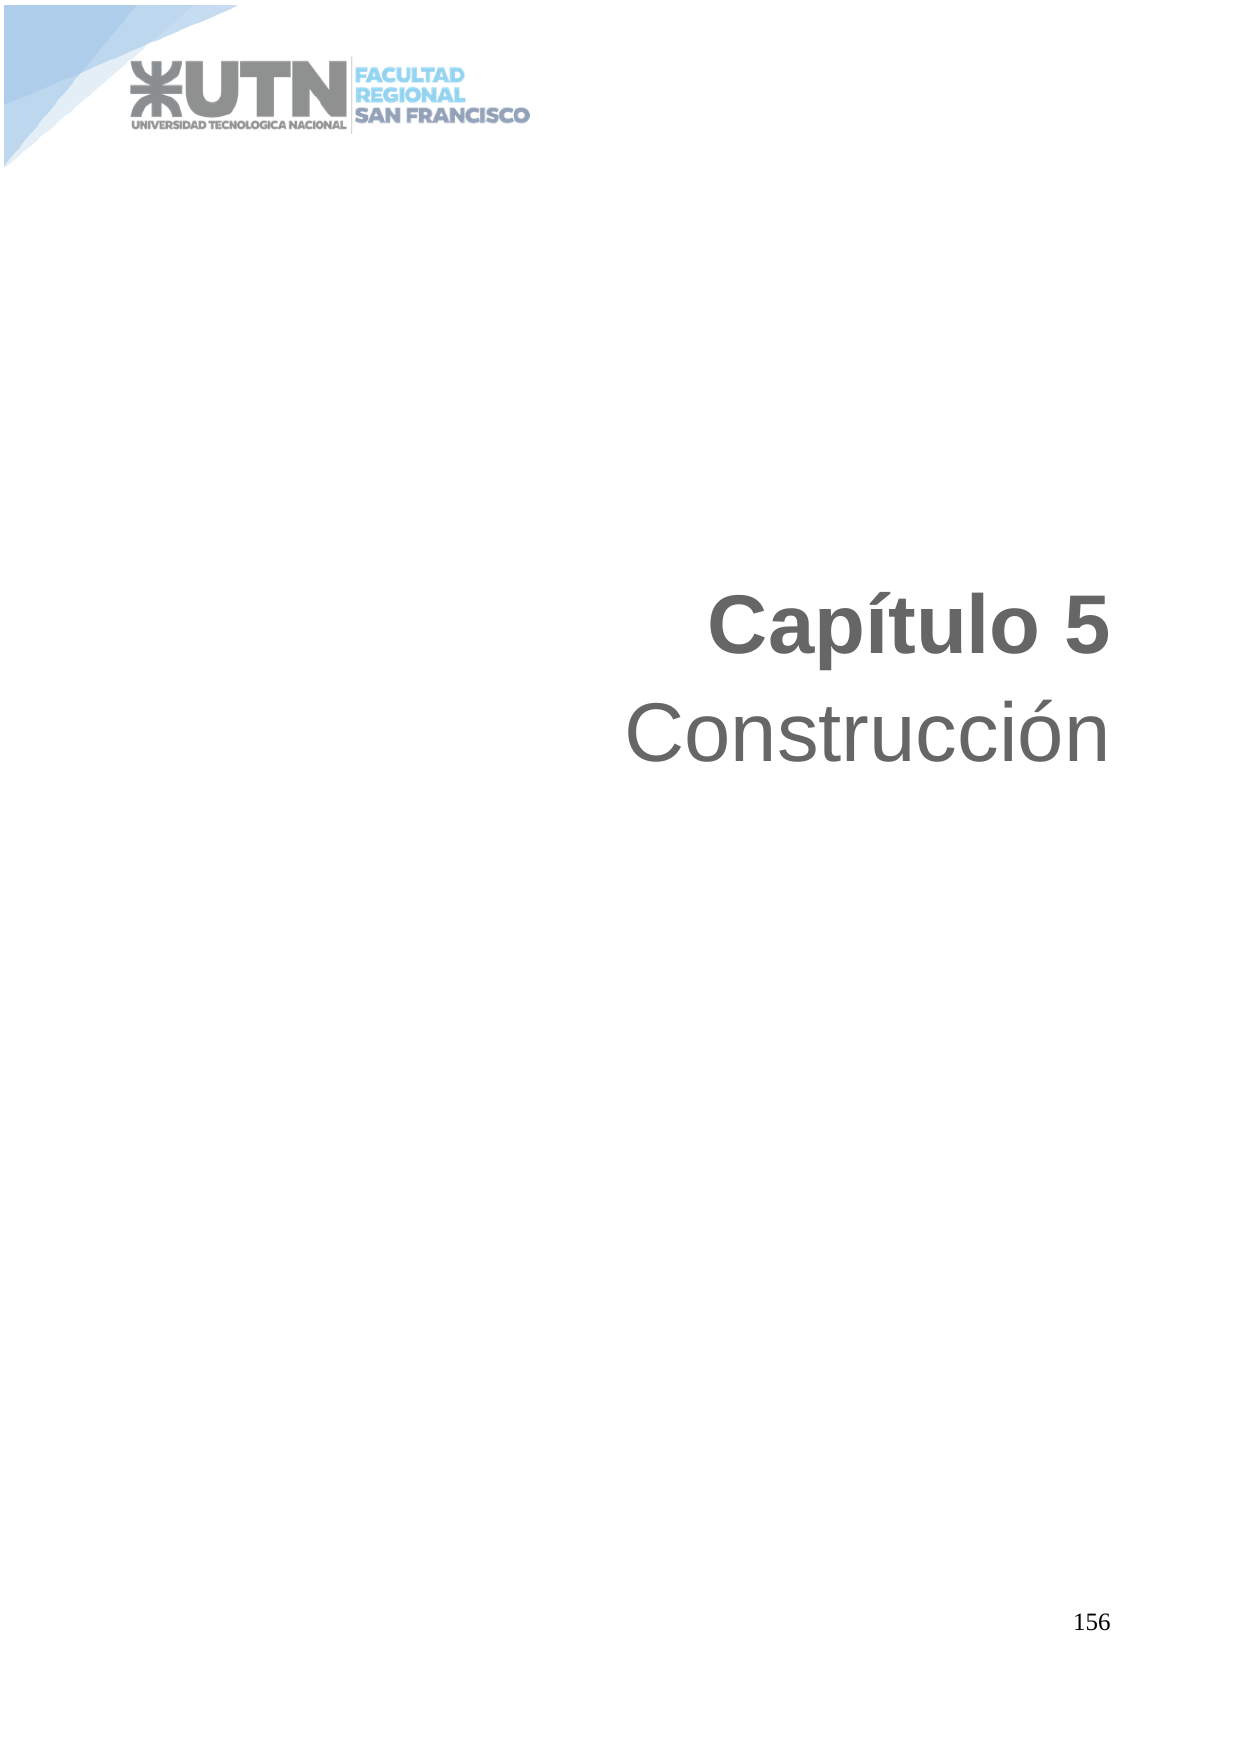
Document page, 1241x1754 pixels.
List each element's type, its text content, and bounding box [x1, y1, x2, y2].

subtitle Capítulo 5 [118, 575, 1110, 671]
text Construcción [118, 683, 1110, 779]
picture [3, 5, 532, 169]
